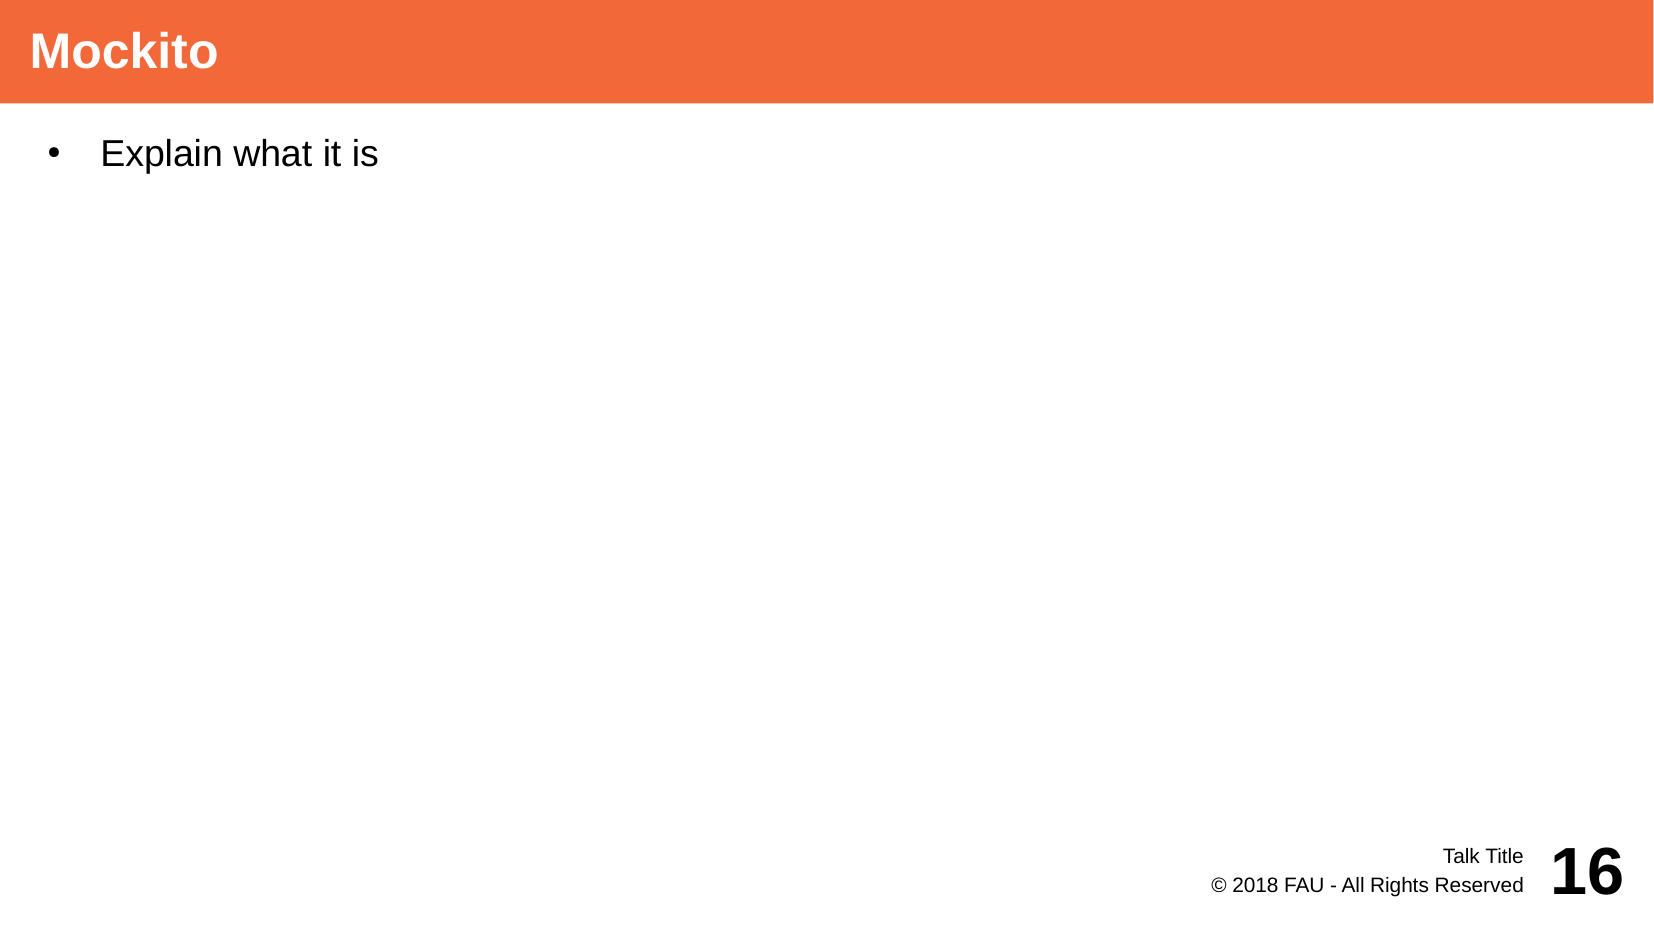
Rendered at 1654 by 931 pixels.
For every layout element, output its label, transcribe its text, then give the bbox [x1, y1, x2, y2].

title Mockito [0, 0, 1654, 104]
list Explain what it is [29, 132, 1625, 813]
